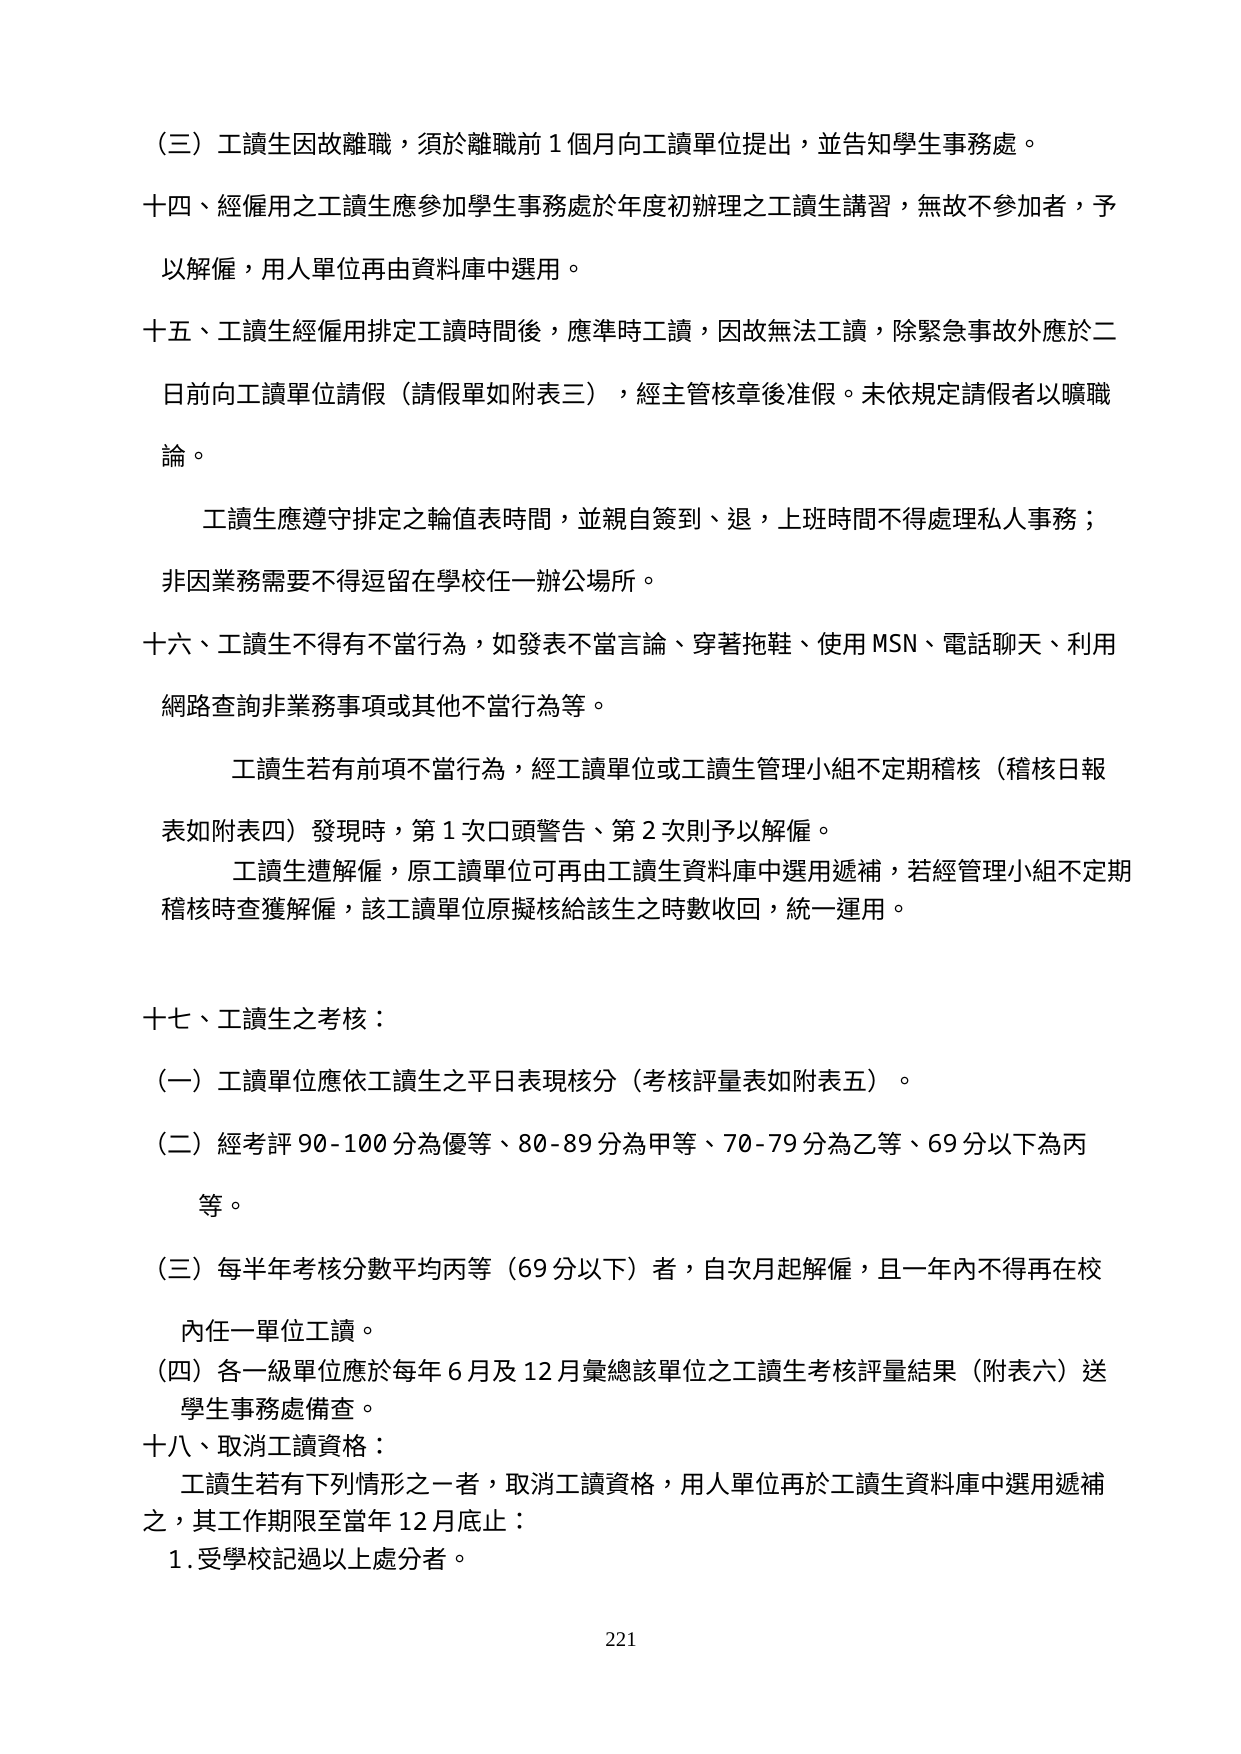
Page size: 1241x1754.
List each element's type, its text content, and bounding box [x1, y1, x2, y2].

table_cell 十四、經僱用之工讀生應參加學生事務處於年度初辦理之工讀生講習，無故不參加者，予以解僱，用人單位再由資料庫中選用。 [131, 163, 1133, 288]
table_cell 十七、工讀生之考核： （一）工讀單位應依工讀生之平日表現核分（考核評量表如附表五）。 （二）經考評90-100分為優等、80-89分為甲等、70-79分為乙等、69分以下為丙等。 （三）每半年考核分數平均丙等（69分以下）者，自次月起解僱，且一年內不得再在校內任一單位工讀。 （四）各一級單位應於每年6月及12月彙總該單位之工讀生考核評量結果（附表六）送學生事務處備查。 [131, 926, 1133, 1426]
table_cell 十六、工讀生不得有不當行為，如發表不當言論、穿著拖鞋、使用MSN、電話聊天、利用網路查詢非業務事項或其他不當行為等。 工讀生若有前項不當行為，經工讀單位或工讀生管理小組不定期稽核（稽核日報表如附表四）發現時，第1次口頭警告、第2次則予以解僱。 工讀生遭解僱，原工讀單位可再由工讀生資料庫中選用遞補，若經管理小組不定期稽核時查獲解僱，該工讀單位原擬核給該生之時數收回，統一運用。 [131, 601, 1133, 926]
table_cell （三）工讀生因故離職，須於離職前1個月向工讀單位提出，並告知學生事務處。 [131, 101, 1133, 163]
table_cell 十八、取消工讀資格： 工讀生若有下列情形之ㄧ者，取消工讀資格，用人單位再於工讀生資料庫中選用遞補之，其工作期限至當年12月底止： 1.受學校記過以上處分者。 [131, 1426, 1133, 1576]
table_cell 十五、工讀生經僱用排定工讀時間後，應準時工讀，因故無法工讀，除緊急事故外應於二日前向工讀單位請假（請假單如附表三），經主管核章後准假。未依規定請假者以曠職論。 工讀生應遵守排定之輪值表時間，並親自簽到、退，上班時間不得處理私人事務；非因業務需要不得逗留在學校任一辦公場所。 [131, 288, 1133, 601]
